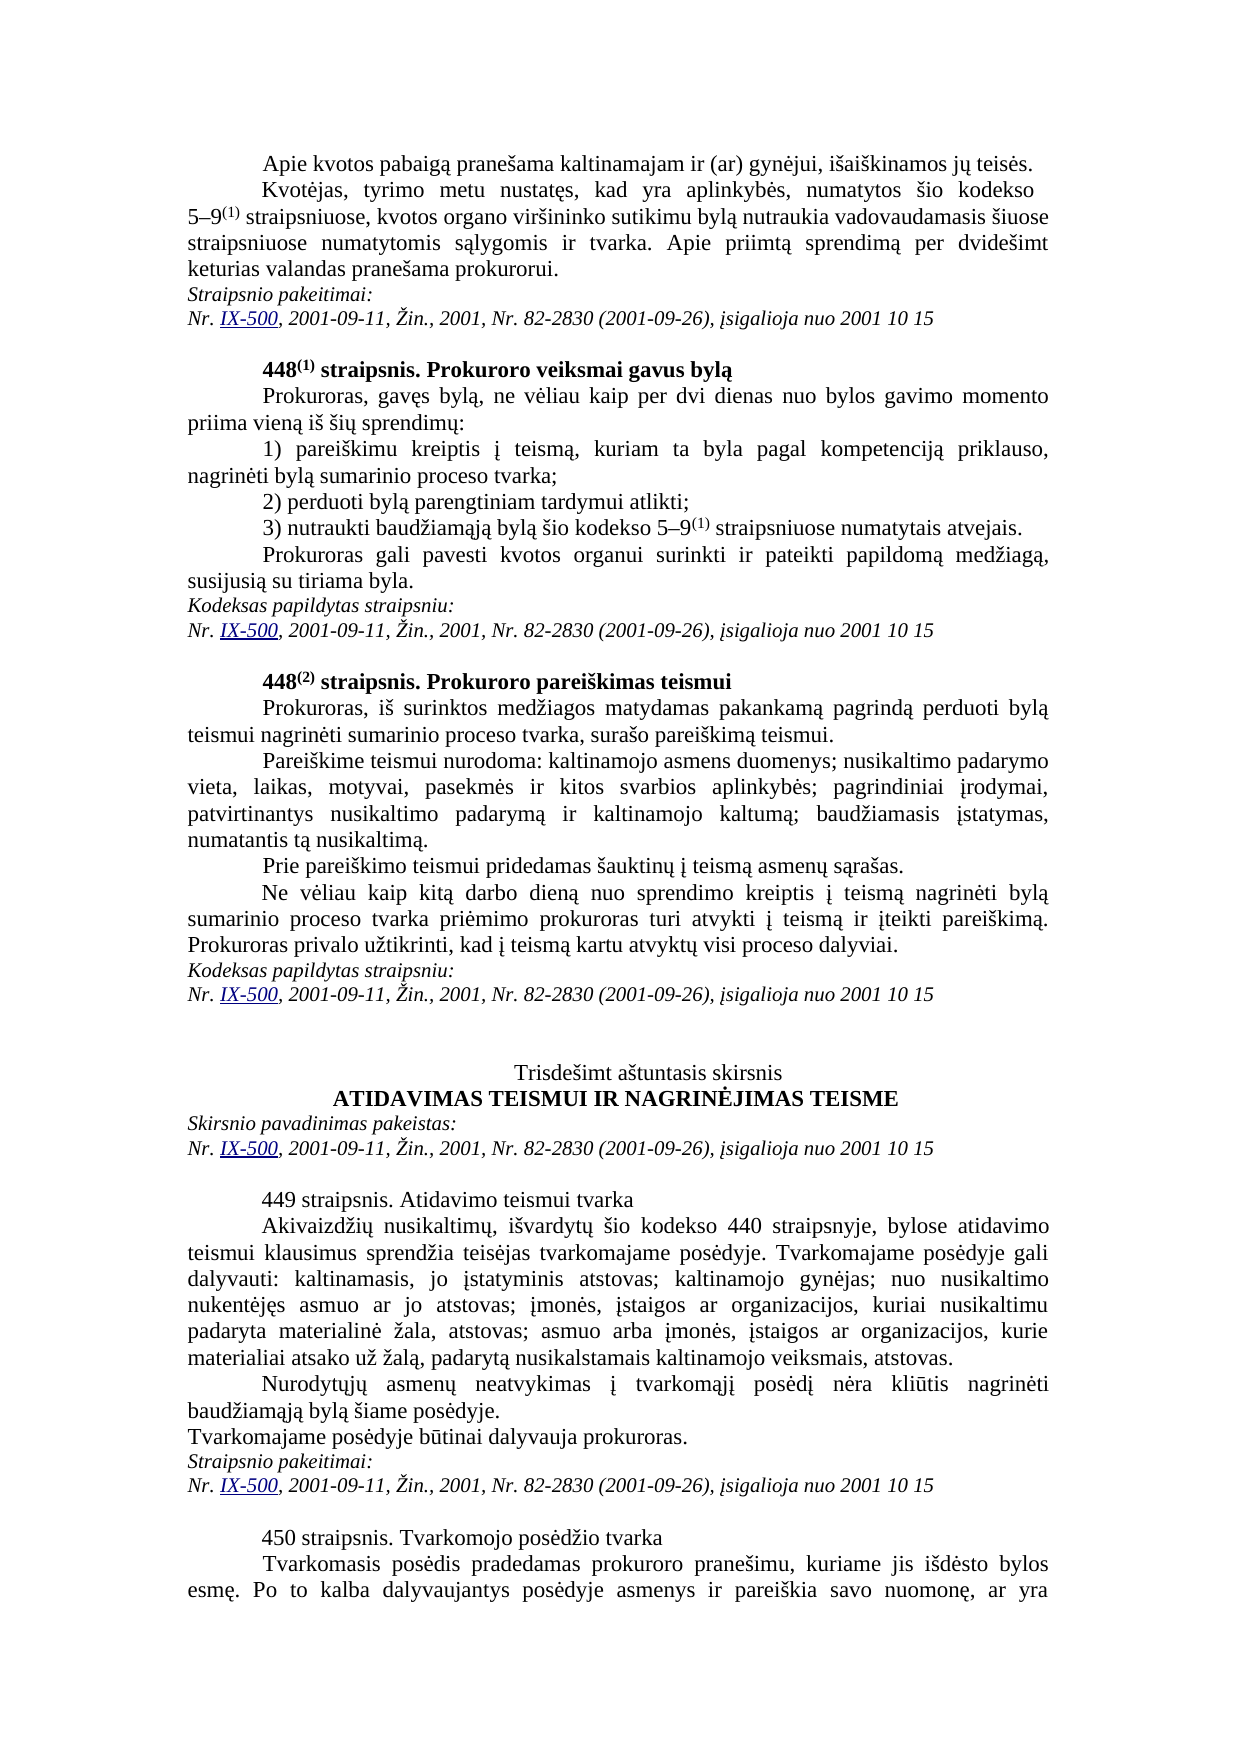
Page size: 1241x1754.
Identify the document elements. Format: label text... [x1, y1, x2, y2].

text 450 straipsnis. Tvarkomojo posėdžio tvarka [187, 1524, 1050, 1550]
text Ne vėliau kaip kitą darbo dieną nuo sprendimo kreiptis į teismą nagrinėti bylą sumarinio proceso tvarka priėmimo prokuroras turi atvykti į teismą ir įteikti pareiškimą. Prokuroras privalo užtikrinti, kad į teismą kartu atvyktų visi proceso dalyviai. [187, 879, 1050, 958]
text Pareiškime teismui nurodoma: kaltinamojo asmens duomenys; nusikaltimo padarymo vieta, laikas, motyvai, pasekmės ir kitos svarbios aplinkybės; pagrindiniai įrodymai, patvirtinantys nusikaltimo padarymą ir kaltinamojo kaltumą; baudžiamasis įstatymas, numatantis tą nusikaltimą. [187, 747, 1050, 852]
text Nr. IX-500, 2001-09-11, Žin., 2001, Nr. 82-2830 (2001-09-26), įsigalioja nuo 2001 10 15 [187, 1473, 1050, 1497]
subtitle Atidavimas teismui ir nagrinėjimas teisme [187, 1085, 1050, 1111]
text Prokuroras, gavęs bylą, ne vėliau kaip per dvi dienas nuo bylos gavimo momento priima vieną iš šių sprendimų: [187, 383, 1050, 435]
text 3) nutraukti baudžiamąją bylą šio kodekso 5–9(1) straipsniuose numatytais atvejais. [187, 514, 1050, 541]
text Nr. IX-500, 2001-09-11, Žin., 2001, Nr. 82-2830 (2001-09-26), įsigalioja nuo 2001 10 15 [187, 306, 1050, 330]
text 448(2) straipsnis. Prokuroro pareiškimas teismui [187, 668, 1050, 694]
text Tvarkomajame posėdyje būtinai dalyvauja prokuroras. [187, 1423, 1050, 1449]
text Kodeksas papildytas straipsniu: [187, 958, 1050, 982]
text 1) pareiškimu kreiptis į teismą, kuriam ta byla pagal kompetenciją priklauso, nagrinėti bylą sumarinio proceso tvarka; [187, 435, 1050, 488]
text Kodeksas papildytas straipsniu: [187, 593, 1050, 617]
text 448(1) straipsnis. Prokuroro veiksmai gavus bylą [187, 356, 1050, 383]
text Nurodytųjų asmenų neatvykimas į tvarkomąjį posėdį nėra kliūtis nagrinėti baudžiamąją bylą šiame posėdyje. [187, 1370, 1050, 1423]
text Trisdešimt aštuntasis skirsnis [187, 1059, 1050, 1085]
text 449 straipsnis. Atidavimo teismui tvarka [187, 1186, 1050, 1212]
text Prokuroras gali pavesti kvotos organui surinkti ir pateikti papildomą medžiagą, susijusią su tiriama byla. [187, 541, 1050, 593]
text Tvarkomasis posėdis pradedamas prokuroro pranešimu, kuriame jis išdėsto bylos esmę. Po to kalba dalyvaujantys posėdyje asmenys ir pareiškia savo nuomonę, ar yra [187, 1550, 1050, 1603]
text Akivaizdžių nusikaltimų, išvardytų šio kodekso 440 straipsnyje, bylose atidavimo teismui klausimus sprendžia teisėjas tvarkomajame posėdyje. Tvarkomajame posėdyje gali dalyvauti: kaltinamasis, jo įstatyminis atstovas; kaltinamojo gynėjas; nuo nusikaltimo nukentėjęs asmuo ar jo atstovas; įmonės, įstaigos ar organizacijos, kuriai nusikaltimu padaryta materialinė žala, atstovas; asmuo arba įmonės, įstaigos ar organizacijos, kurie materialiai atsako už žalą, padarytą nusikalstamais kaltinamojo veiksmais, atstovas. [187, 1212, 1050, 1370]
text Prie pareiškimo teismui pridedamas šauktinų į teismą asmenų sąrašas. [187, 852, 1050, 879]
text Straipsnio pakeitimai: [187, 1449, 1050, 1473]
text Apie kvotos pabaigą pranešama kaltinamajam ir (ar) gynėjui, išaiškinamos jų teisės. [187, 150, 1050, 176]
text Nr. IX-500, 2001-09-11, Žin., 2001, Nr. 82-2830 (2001-09-26), įsigalioja nuo 2001 10 15 [187, 982, 1050, 1006]
text Prokuroras, iš surinktos medžiagos matydamas pakankamą pagrindą perduoti bylą teismui nagrinėti sumarinio proceso tvarka, surašo pareiškimą teismui. [187, 694, 1050, 747]
text Nr. IX-500, 2001-09-11, Žin., 2001, Nr. 82-2830 (2001-09-26), įsigalioja nuo 2001 10 15 [187, 617, 1050, 642]
text 2) perduoti bylą parengtiniam tardymui atlikti; [187, 488, 1050, 514]
text Kvotėjas, tyrimo metu nustatęs, kad yra aplinkybės, numatytos šio kodekso 5–9(1) straipsniuose, kvotos organo viršininko sutikimu bylą nutraukia vadovaudamasis šiuose straipsniuose numatytomis sąlygomis ir tvarka. Apie priimtą sprendimą per dvidešimt keturias valandas pranešama prokurorui. [187, 176, 1050, 282]
text Nr. IX-500, 2001-09-11, Žin., 2001, Nr. 82-2830 (2001-09-26), įsigalioja nuo 2001 10 15 [187, 1135, 1050, 1159]
text Straipsnio pakeitimai: [187, 282, 1050, 306]
text Skirsnio pavadinimas pakeistas: [187, 1111, 1050, 1135]
